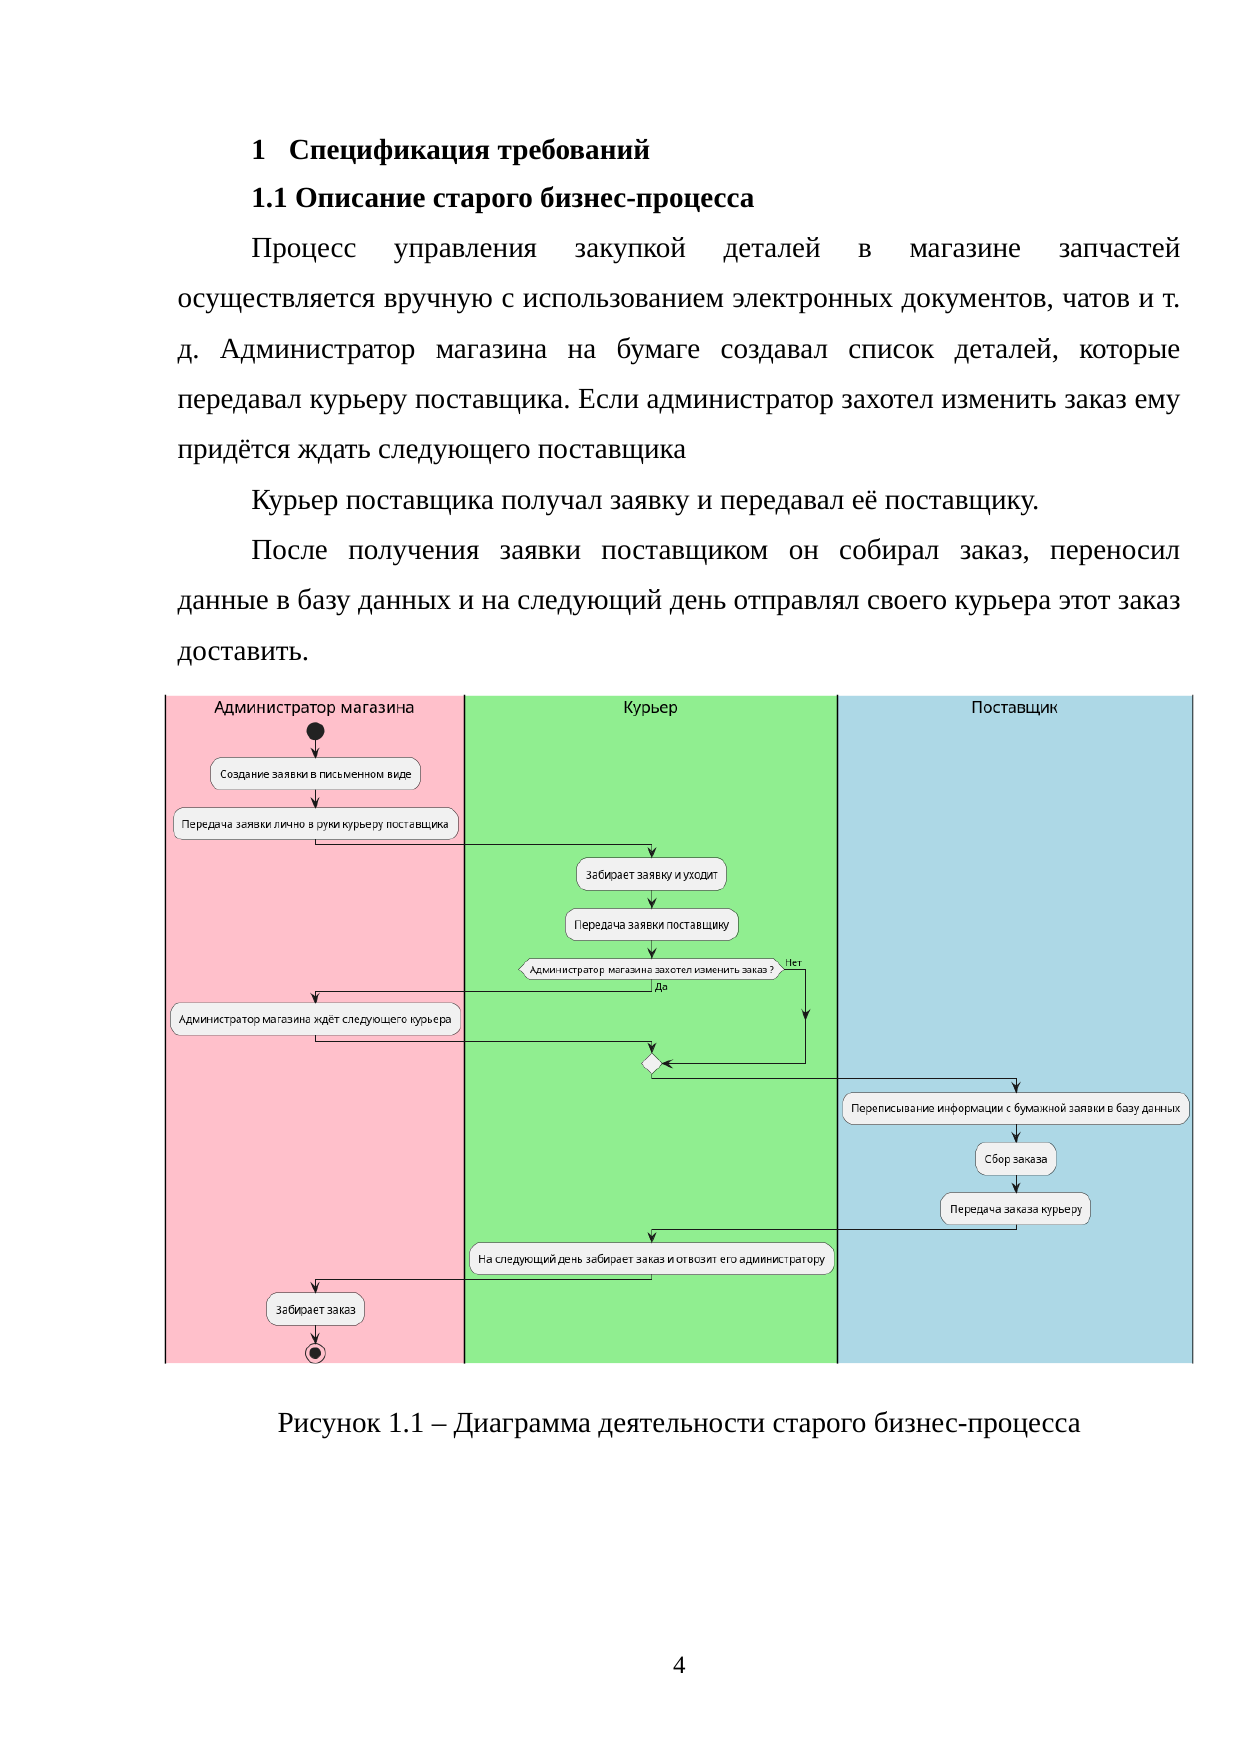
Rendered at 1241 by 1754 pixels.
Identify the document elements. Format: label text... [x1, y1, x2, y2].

subtitle Спецификация требований [251, 132, 1181, 166]
text Курьер поставщика получал заявку и передавал её поставщику. [177, 482, 1181, 515]
text Процесс управления закупкой деталей в магазине запчастей осуществляется вручную с использованием электронных документов, чатов и т. д. Администратор магазина на бумаге создавал список деталей, которые передавал курьеру поставщика. Если администратор захотел изменить заказ ему придётся ждать следующего поставщика [177, 230, 1181, 465]
text 1.1 Описание старого бизнес-процесса [177, 180, 1181, 213]
picture [151, 683, 1208, 1372]
text Рисунок 1.1 – Диаграмма деятельности старого бизнес-процесса [177, 1372, 1181, 1438]
text После получения заявки поставщиком он собирал заказ, переносил данные в базу данных и на следующий день отправлял своего курьера этот заказ доставить. [177, 532, 1181, 666]
